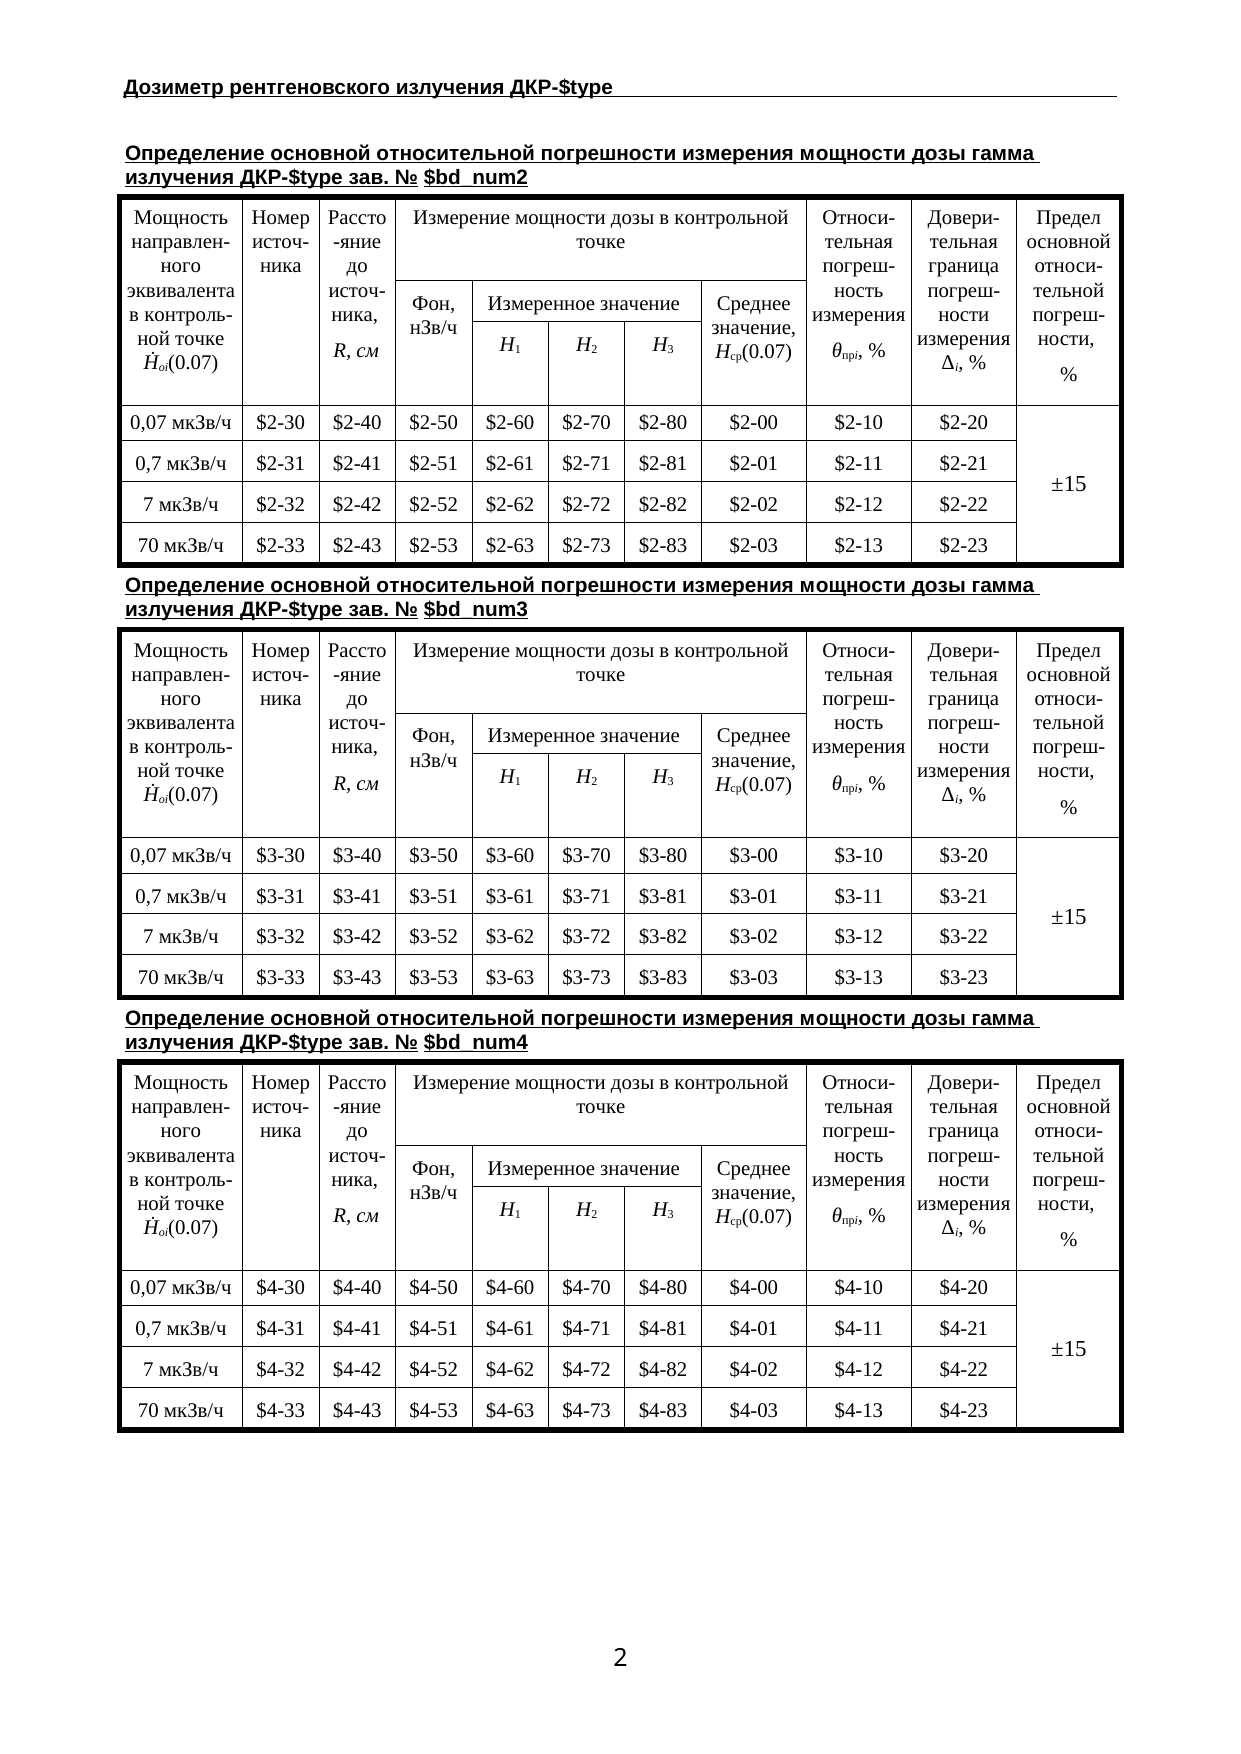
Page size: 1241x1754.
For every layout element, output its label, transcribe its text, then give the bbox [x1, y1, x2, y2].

table_cell $2-50 [396, 406, 472, 440]
table_cell $4-41 [320, 1306, 395, 1346]
table_cell $3-63 [473, 955, 548, 995]
table_cell $4-23 [912, 1388, 1016, 1427]
table_cell Рассто-яние до источ-ника, R, см [320, 1065, 395, 1269]
table_cell $3-51 [396, 874, 472, 913]
table_cell $2-31 [243, 441, 319, 481]
table_cell $2-72 [549, 482, 624, 522]
table_cell $3-32 [243, 914, 319, 954]
table_cell 0,7 мкЗв/ч [122, 874, 242, 913]
table_cell $2-12 [807, 482, 911, 522]
table_cell $4-51 [396, 1306, 472, 1346]
table_cell $3-82 [625, 914, 701, 954]
table_cell 7 мкЗв/ч [122, 1347, 242, 1387]
table_cell $2-52 [396, 482, 472, 522]
table_cell $2-51 [396, 441, 472, 481]
table_cell $3-81 [625, 874, 701, 913]
table_cell $3-61 [473, 874, 548, 913]
table_cell Фон, нЗв/ч [396, 281, 472, 404]
table_cell $2-11 [807, 441, 911, 481]
table_cell $4-11 [807, 1306, 911, 1346]
table_cell $4-50 [396, 1271, 472, 1305]
table_header Определение основной относительной погрешности измерения мощности дозы гамма излучения ДКР-$type зав. № $bd_num4 [119, 1000, 1121, 1059]
table_cell $3-52 [396, 914, 472, 954]
table_cell $2-30 [243, 406, 319, 440]
table_cell $3-71 [549, 874, 624, 913]
table_cell $3-62 [473, 914, 548, 954]
table_cell $2-23 [912, 523, 1016, 562]
table_cell $4-03 [702, 1388, 806, 1427]
table_cell $4-00 [702, 1271, 806, 1305]
table_cell $3-02 [702, 914, 806, 954]
table_cell $2-70 [549, 406, 624, 440]
table_cell Измеренное значение [473, 281, 701, 321]
table_cell $4-32 [243, 1347, 319, 1387]
table_cell $3-22 [912, 914, 1016, 954]
table_cell Фон, нЗв/ч [396, 714, 472, 837]
table_cell $2-62 [473, 482, 548, 522]
table_cell $3-53 [396, 955, 472, 995]
table_cell 70 мкЗв/ч [122, 523, 242, 562]
table_cell $2-42 [320, 482, 395, 522]
table_cell $4-61 [473, 1306, 548, 1346]
table_cell $2-71 [549, 441, 624, 481]
table_cell $2-53 [396, 523, 472, 562]
table_cell $2-60 [473, 406, 548, 440]
table_cell $4-80 [625, 1271, 701, 1305]
table_cell $3-41 [320, 874, 395, 913]
table_cell $3-20 [912, 838, 1016, 873]
table_cell Фон, нЗв/ч [396, 1146, 472, 1269]
table_cell ±15 [1017, 838, 1119, 995]
table_cell $3-50 [396, 838, 472, 873]
table_cell H1 [473, 322, 548, 404]
table_cell $2-80 [625, 406, 701, 440]
table_cell Относи-тельная погреш-ность измерения θпрi, % [807, 1065, 911, 1269]
table_cell Среднее значение, Hср(0.07) [702, 281, 806, 404]
table_cell $2-10 [807, 406, 911, 440]
table_cell $4-43 [320, 1388, 395, 1427]
table_cell $3-70 [549, 838, 624, 873]
table_cell $2-32 [243, 482, 319, 522]
table_cell H2 [549, 322, 624, 404]
table_cell $2-41 [320, 441, 395, 481]
table_cell $3-11 [807, 874, 911, 913]
table_cell Измеренное значение [473, 1146, 701, 1186]
table_cell $4-71 [549, 1306, 624, 1346]
table_cell $4-12 [807, 1347, 911, 1387]
table_cell H2 [549, 754, 624, 837]
table_cell $4-70 [549, 1271, 624, 1305]
table_cell Довери-тельная граница погреш-ности измерения Δi, % [912, 200, 1016, 404]
table_cell $4-81 [625, 1306, 701, 1346]
table_cell H3 [625, 322, 701, 404]
table_cell $4-02 [702, 1347, 806, 1387]
table_cell $2-21 [912, 441, 1016, 481]
table_cell $4-31 [243, 1306, 319, 1346]
table_cell H1 [473, 1187, 548, 1269]
table_cell $2-63 [473, 523, 548, 562]
table_header Определение основной относительной погрешности измерения мощности дозы гамма излучения ДКР-$type зав. № $bd_num2 [119, 135, 1121, 194]
table_cell 70 мкЗв/ч [122, 955, 242, 995]
table_cell $3-03 [702, 955, 806, 995]
table_cell $4-63 [473, 1388, 548, 1427]
table_cell $2-03 [702, 523, 806, 562]
table_cell $4-20 [912, 1271, 1016, 1305]
table_cell $2-22 [912, 482, 1016, 522]
table_cell Довери-тельная граница погреш-ности измерения Δi, % [912, 632, 1016, 837]
table_cell $4-30 [243, 1271, 319, 1305]
table_cell Предел основной относи-тельной погреш-ности, % [1017, 1065, 1119, 1269]
table_cell H2 [549, 1187, 624, 1269]
table_cell Измерение мощности дозы в контрольной точке [396, 1065, 806, 1145]
table_cell H3 [625, 754, 701, 837]
table_cell $4-42 [320, 1347, 395, 1387]
table_cell $2-73 [549, 523, 624, 562]
table_cell $2-82 [625, 482, 701, 522]
table_cell $4-33 [243, 1388, 319, 1427]
table_cell $4-22 [912, 1347, 1016, 1387]
table_cell $4-73 [549, 1388, 624, 1427]
table_cell Измерение мощности дозы в контрольной точке [396, 200, 806, 280]
table_cell Номер источ-ника [243, 1065, 319, 1269]
table_cell $3-00 [702, 838, 806, 873]
table_cell $4-52 [396, 1347, 472, 1387]
table_cell $2-33 [243, 523, 319, 562]
table_cell Относи-тельная погреш-ность измерения θпрi, % [807, 200, 911, 404]
table_cell $3-80 [625, 838, 701, 873]
table_cell Мощность направлен-ного эквивалента в контроль-ной точке Ḣoi(0.07) [122, 200, 242, 404]
table_cell Среднее значение, Hср(0.07) [702, 1146, 806, 1269]
table_cell Измерение мощности дозы в контрольной точке [396, 632, 806, 712]
table_cell 0,07 мкЗв/ч [122, 1271, 242, 1305]
table_cell $3-83 [625, 955, 701, 995]
table_cell Предел основной относи-тельной погреш-ности, % [1017, 632, 1119, 837]
table_cell $4-62 [473, 1347, 548, 1387]
table_cell $4-13 [807, 1388, 911, 1427]
table_cell Номер источ-ника [243, 200, 319, 404]
table_cell $3-31 [243, 874, 319, 913]
table_cell 0,07 мкЗв/ч [122, 838, 242, 873]
table_cell Предел основной относи-тельной погреш-ности, % [1017, 200, 1119, 404]
table_cell $3-10 [807, 838, 911, 873]
table_cell $4-10 [807, 1271, 911, 1305]
table_cell 70 мкЗв/ч [122, 1388, 242, 1427]
table_cell Номер источ-ника [243, 632, 319, 837]
table_cell $2-20 [912, 406, 1016, 440]
table_cell ±15 [1017, 1271, 1119, 1427]
table_cell $2-81 [625, 441, 701, 481]
table_cell $2-83 [625, 523, 701, 562]
table_cell Среднее значение, Hср(0.07) [702, 714, 806, 837]
table_cell ±15 [1017, 406, 1119, 562]
table_cell 0,07 мкЗв/ч [122, 406, 242, 440]
table_cell $2-00 [702, 406, 806, 440]
table_cell 7 мкЗв/ч [122, 482, 242, 522]
table_cell $3-21 [912, 874, 1016, 913]
table_cell Довери-тельная граница погреш-ности измерения Δi, % [912, 1065, 1016, 1269]
table_cell 0,7 мкЗв/ч [122, 441, 242, 481]
table_cell $3-40 [320, 838, 395, 873]
table_cell $2-40 [320, 406, 395, 440]
table_cell Измеренное значение [473, 714, 701, 753]
table_cell $2-01 [702, 441, 806, 481]
table_cell H3 [625, 1187, 701, 1269]
table_cell Мощность направлен-ного эквивалента в контроль-ной точке Ḣoi(0.07) [122, 632, 242, 837]
table_cell $4-40 [320, 1271, 395, 1305]
table_cell $2-43 [320, 523, 395, 562]
table_cell Рассто-яние до источ-ника, R, см [320, 200, 395, 404]
table_cell $3-42 [320, 914, 395, 954]
table_cell $3-30 [243, 838, 319, 873]
table_cell H1 [473, 754, 548, 837]
table_cell Мощность направлен-ного эквивалента в контроль-ной точке Ḣoi(0.07) [122, 1065, 242, 1269]
table_cell $4-82 [625, 1347, 701, 1387]
table_header Определение основной относительной погрешности измерения мощности дозы гамма излучения ДКР-$type зав. № $bd_num3 [119, 568, 1121, 627]
table_cell $2-61 [473, 441, 548, 481]
table_cell $4-21 [912, 1306, 1016, 1346]
table_cell $2-13 [807, 523, 911, 562]
table_cell $3-33 [243, 955, 319, 995]
table_cell Рассто-яние до источ-ника, R, см [320, 632, 395, 837]
table_cell $4-01 [702, 1306, 806, 1346]
table_cell $3-72 [549, 914, 624, 954]
table_cell $3-43 [320, 955, 395, 995]
table_cell $4-72 [549, 1347, 624, 1387]
table_cell $4-83 [625, 1388, 701, 1427]
table_cell $3-60 [473, 838, 548, 873]
table_cell Относи-тельная погреш-ность измерения θпрi, % [807, 632, 911, 837]
table_cell $4-53 [396, 1388, 472, 1427]
table_cell $3-73 [549, 955, 624, 995]
table_cell $3-01 [702, 874, 806, 913]
table_cell $3-12 [807, 914, 911, 954]
table_cell 0,7 мкЗв/ч [122, 1306, 242, 1346]
table_cell $3-23 [912, 955, 1016, 995]
table_cell $2-02 [702, 482, 806, 522]
table_cell $3-13 [807, 955, 911, 995]
table_cell $4-60 [473, 1271, 548, 1305]
table_cell 7 мкЗв/ч [122, 914, 242, 954]
